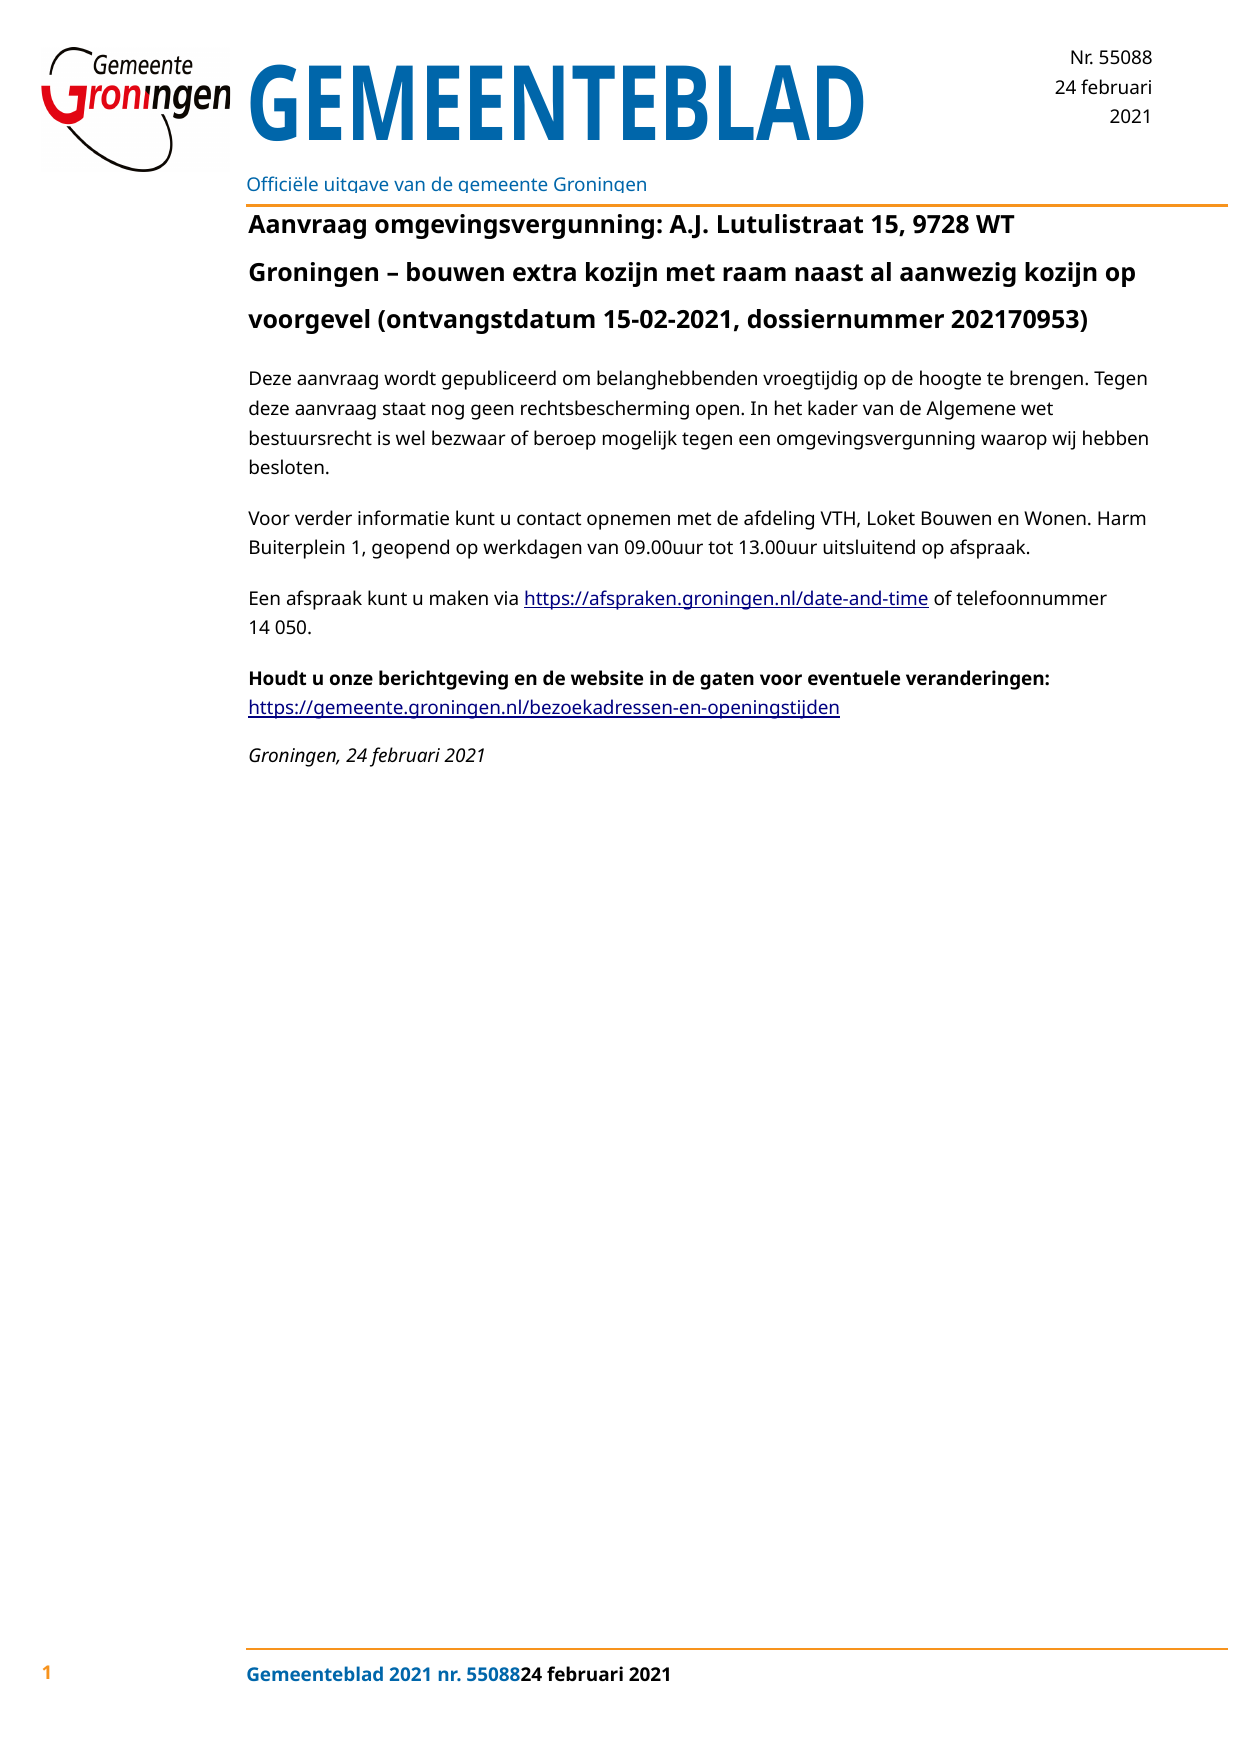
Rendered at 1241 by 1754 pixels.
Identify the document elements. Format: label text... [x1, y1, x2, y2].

text Houdt u onze berichtgeving en de website in de gaten voor eventuele veranderingen: https://gemeente.groningen.nl/bezoekadressen-en-openingstijden [248, 665, 1152, 720]
text Een afspraak kunt u maken via https://afspraken.groningen.nl/date-and-time of telefoonnummer 14 050. [248, 585, 1152, 640]
text Deze aanvraag wordt gepubliceerd om belanghebbenden vroegtijdig op de hoogte te brengen. Tegen deze aanvraag staat nog geen rechtsbescherming open. In het kader van de Algemene wet bestuursrecht is wel bezwaar of beroep mogelijk tegen een omgevingsvergunning waarop wij hebben besloten. [248, 366, 1152, 480]
picture [41, 47, 231, 172]
text Groningen, 24 februari 2021 [248, 742, 1152, 768]
text Aanvraag omgevingsvergunning: A.J. Lutulistraat 15, 9728 WT Groningen – bouwen extra kozijn met raam naast al aanwezig kozijn op voorgevel (ontvangstdatum 15-02-2021, dossiernummer 202170953) [248, 207, 1152, 336]
text Voor verder informatie kunt u contact opnemen met de afdeling VTH, Loket Bouwen en Wonen. Harm Buiterplein 1, geopend op werkdagen van 09.00uur tot 13.00uur uitsluitend op afspraak. [248, 505, 1152, 560]
